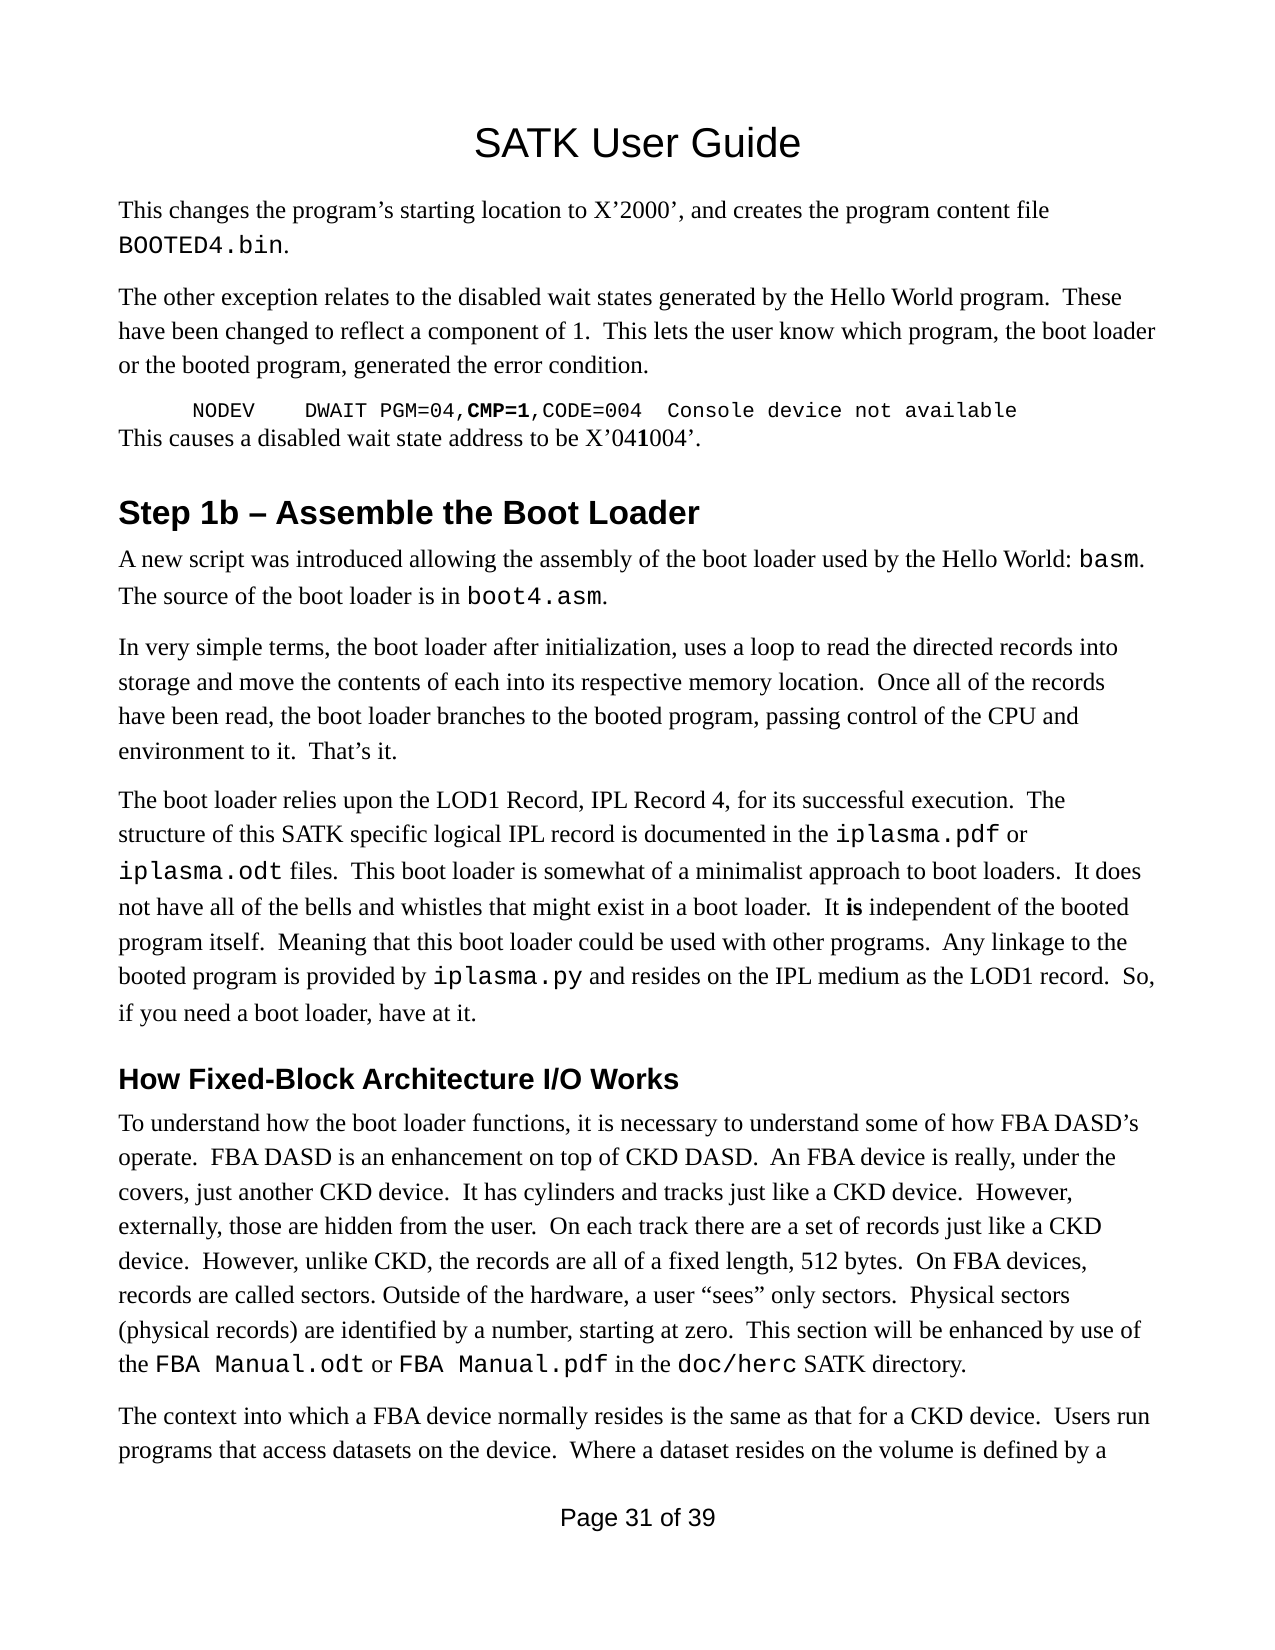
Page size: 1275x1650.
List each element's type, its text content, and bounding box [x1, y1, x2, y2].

subtitle Step 1b – Assemble the Boot Loader [118, 493, 1157, 532]
text The boot loader relies upon the LOD1 Record, IPL Record 4, for its successful execution. The structure of this SATK specific logical IPL record is documented in the iplasma.pdf or iplasma.odt files. This boot loader is somewhat of a minimalist approach to boot loaders. It does not have all of the bells and whistles that might exist in a boot loader. It is independent of the booted program itself. Meaning that this boot loader could be used with other programs. Any linkage to the booted program is provided by iplasma.py and resides on the IPL medium as the LOD1 record. So, if you need a boot loader, have at it. [118, 785, 1157, 1027]
text The other exception relates to the disabled wait states generated by the Hello World program. These have been changed to reflect a component of 1. This lets the user know which program, the boot loader or the booted program, generated the error condition. [118, 282, 1157, 379]
text This changes the program’s starting location to X’2000’, and creates the program content file BOOTED4.bin. [118, 196, 1157, 261]
subtitle How Fixed-Block Architecture I/O Works [118, 1062, 1157, 1095]
text This causes a disabled wait state address to be X’041004’. [118, 423, 1157, 452]
text The context into which a FBA device normally resides is the same as that for a CKD device. Users run programs that access datasets on the device. Where a dataset resides on the volume is defined by a [118, 1401, 1157, 1464]
text A new script was introduced allowing the assembly of the boot loader used by the Hello World: basm. The source of the boot loader is in boot4.asm. [118, 544, 1157, 612]
text NODEV DWAIT PGM=04,CMP=1,CODE=004 Console device not available [192, 399, 1157, 423]
text To understand how the boot loader functions, it is necessary to understand some of how FBA DASD’s operate. FBA DASD is an enhancement on top of CKD DASD. An FBA device is really, under the covers, just another CKD device. It has cylinders and tracks just like a CKD device. However, externally, those are hidden from the user. On each track there are a set of records just like a CKD device. However, unlike CKD, the records are all of a fixed length, 512 bytes. On FBA devices, records are called sectors. Outside of the hardware, a user “sees” only sectors. Physical sectors (physical records) are identified by a number, starting at zero. This section will be enhanced by use of the FBA Manual.odt or FBA Manual.pdf in the doc/herc SATK directory. [118, 1108, 1157, 1380]
text In very simple terms, the boot loader after initialization, uses a loop to read the directed records into storage and move the contents of each into its respective memory location. Once all of the records have been read, the boot loader branches to the booted program, passing control of the CPU and environment to it. That’s it. [118, 632, 1157, 764]
